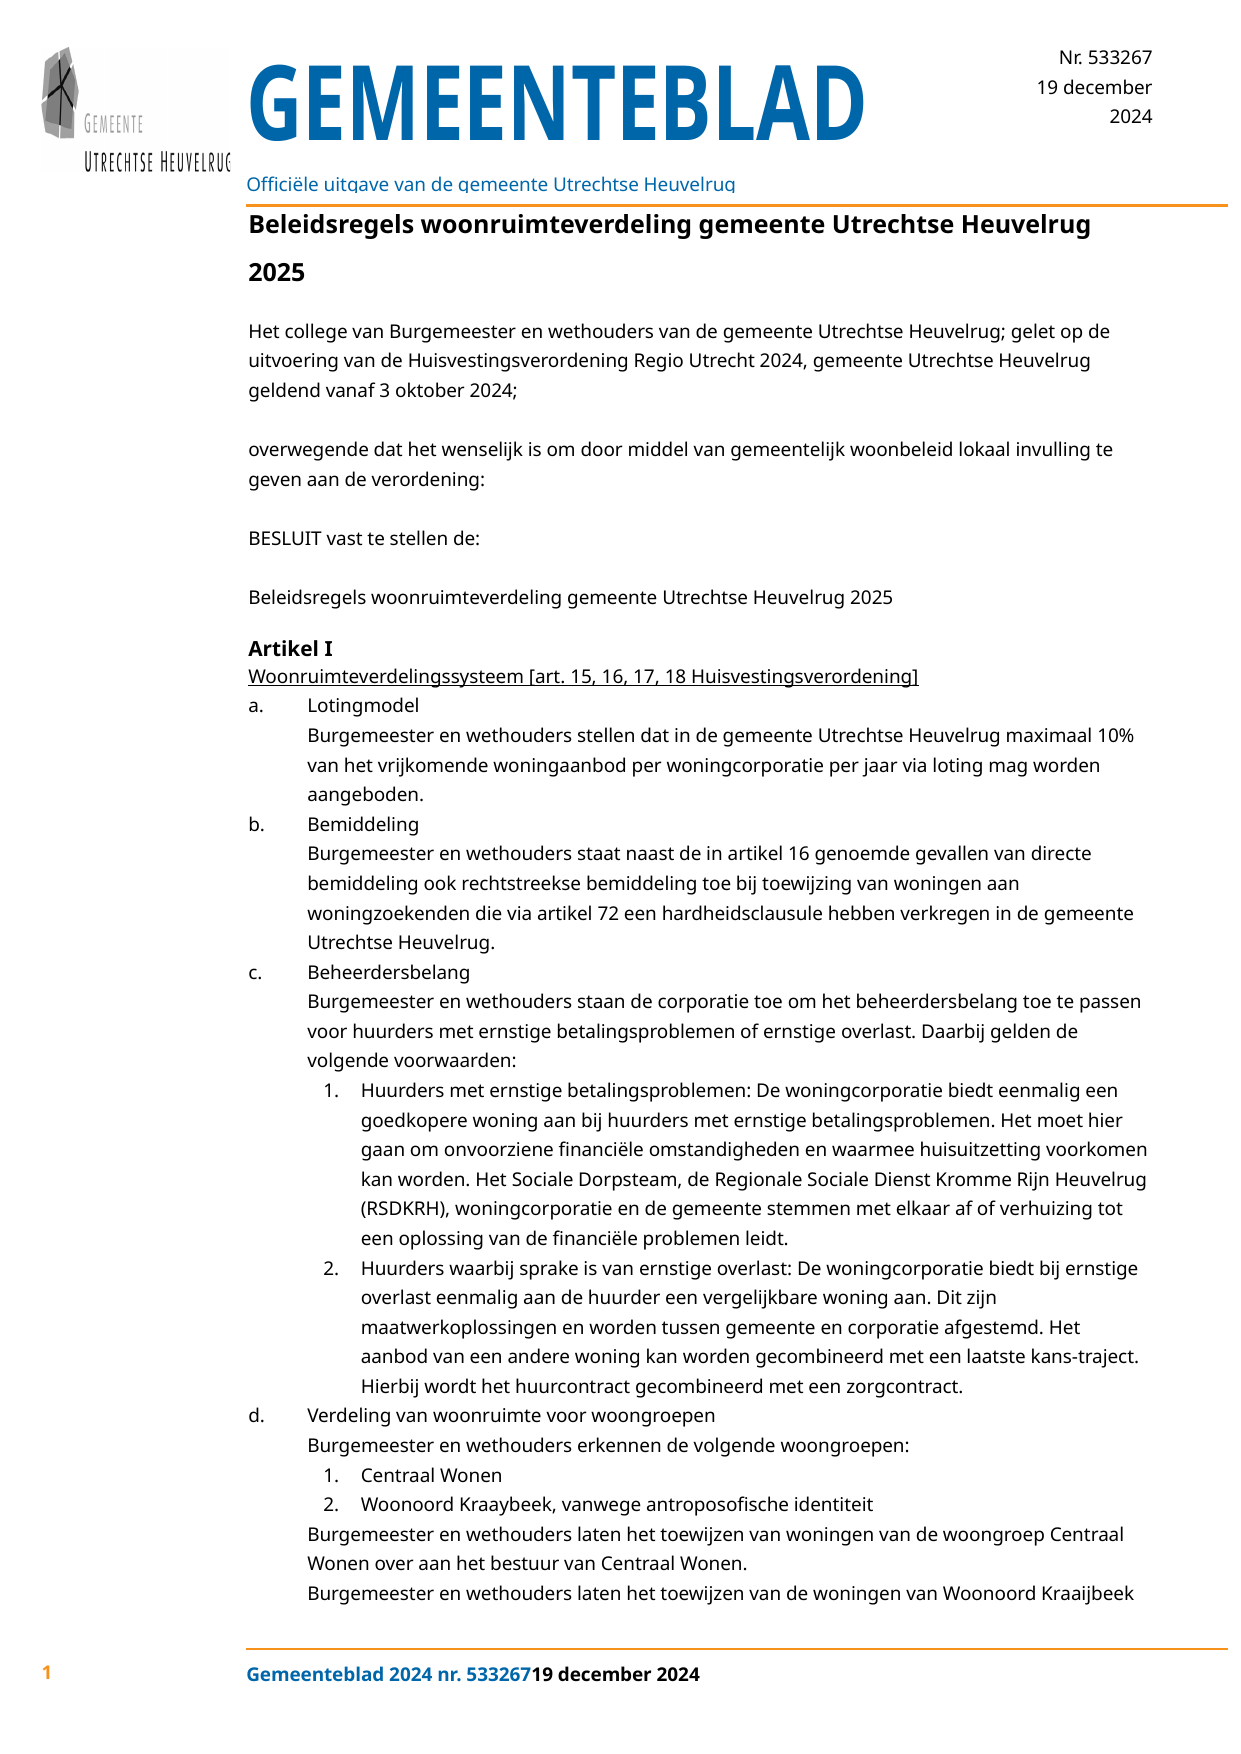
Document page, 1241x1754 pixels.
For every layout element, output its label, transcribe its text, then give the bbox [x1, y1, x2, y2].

list Centraal Wonen [323, 1462, 1152, 1487]
list Beheerdersbelang [248, 959, 1152, 984]
list Burgemeester en wethouders staat naast de in artikel 16 genoemde gevallen van directe bemiddeling ook rechtstreekse bemiddeling toe bij toewijzing van woningen aan woningzoekenden die via artikel 72 een hardheidsclausule hebben verkregen in de gemeente Utrechtse Heuvelrug. [248, 841, 1152, 955]
list Burgemeester en wethouders laten het toewijzen van de woningen van Woonoord Kraaijbeek [248, 1580, 1152, 1606]
list Burgemeester en wethouders erkennen de volgende woongroepen: [248, 1432, 1152, 1458]
list Lotingmodel [248, 693, 1152, 718]
picture [41, 47, 231, 172]
list Bemiddeling [248, 811, 1152, 837]
list Verdeling van woonruimte voor woongroepen [248, 1403, 1152, 1428]
list Huurders waarbij sprake is van ernstige overlast: De woningcorporatie biedt bij ernstige overlast eenmalig aan de huurder een vergelijkbare woning aan. Dit zijn maatwerkoplossingen en worden tussen gemeente en corporatie afgestemd. Het aanbod van een andere woning kan worden gecombineerd met een laatste kans-traject. Hierbij wordt het huurcontract gecombineerd met een zorgcontract. [323, 1255, 1152, 1399]
list Burgemeester en wethouders staan de corporatie toe om het beheerdersbelang toe te passen voor huurders met ernstige betalingsproblemen of ernstige overlast. Daarbij gelden de volgende voorwaarden: [248, 988, 1152, 1073]
list Huurders met ernstige betalingsproblemen: De woningcorporatie biedt eenmalig een goedkopere woning aan bij huurders met ernstige betalingsproblemen. Het moet hier gaan om onvoorziene financiële omstandigheden en waarmee huisuitzetting voorkomen kan worden. Het Sociale Dorpsteam, de Regionale Sociale Dienst Kromme Rijn Heuvelrug (RSDKRH), woningcorporatie en de gemeente stemmen met elkaar af of verhuizing tot een oplossing van de financiële problemen leidt. [323, 1077, 1152, 1251]
text BESLUIT vast te stellen de: [248, 525, 1152, 551]
text Het college van Burgemeester en wethouders van de gemeente Utrechtse Heuvelrug; gelet op de uitvoering van de Huisvestingsverordening Regio Utrecht 2024, gemeente Utrechtse Heuvelrug geldend vanaf 3 oktober 2024; [248, 318, 1152, 403]
text Beleidsregels woonruimteverdeling gemeente Utrechtse Heuvelrug 2025 [248, 584, 1152, 610]
list Burgemeester en wethouders stellen dat in de gemeente Utrechtse Heuvelrug maximaal 10% van het vrijkomende woningaanbod per woningcorporatie per jaar via loting mag worden aangeboden. [248, 722, 1152, 807]
text Artikel I [248, 634, 1152, 663]
text Beleidsregels woonruimteverdeling gemeente Utrechtse Heuvelrug 2025 [248, 207, 1152, 288]
text overwegende dat het wenselijk is om door middel van gemeentelijk woonbeleid lokaal invulling te geven aan de verordening: [248, 436, 1152, 492]
list Burgemeester en wethouders laten het toewijzen van woningen van de woongroep Centraal Wonen over aan het bestuur van Centraal Wonen. [248, 1521, 1152, 1576]
list Woonoord Kraaybeek, vanwege antroposofische identiteit [323, 1491, 1152, 1517]
text Woonruimteverdelingssysteem [art. 15, 16, 17, 18 Huisvestingsverordening] [248, 663, 1152, 689]
